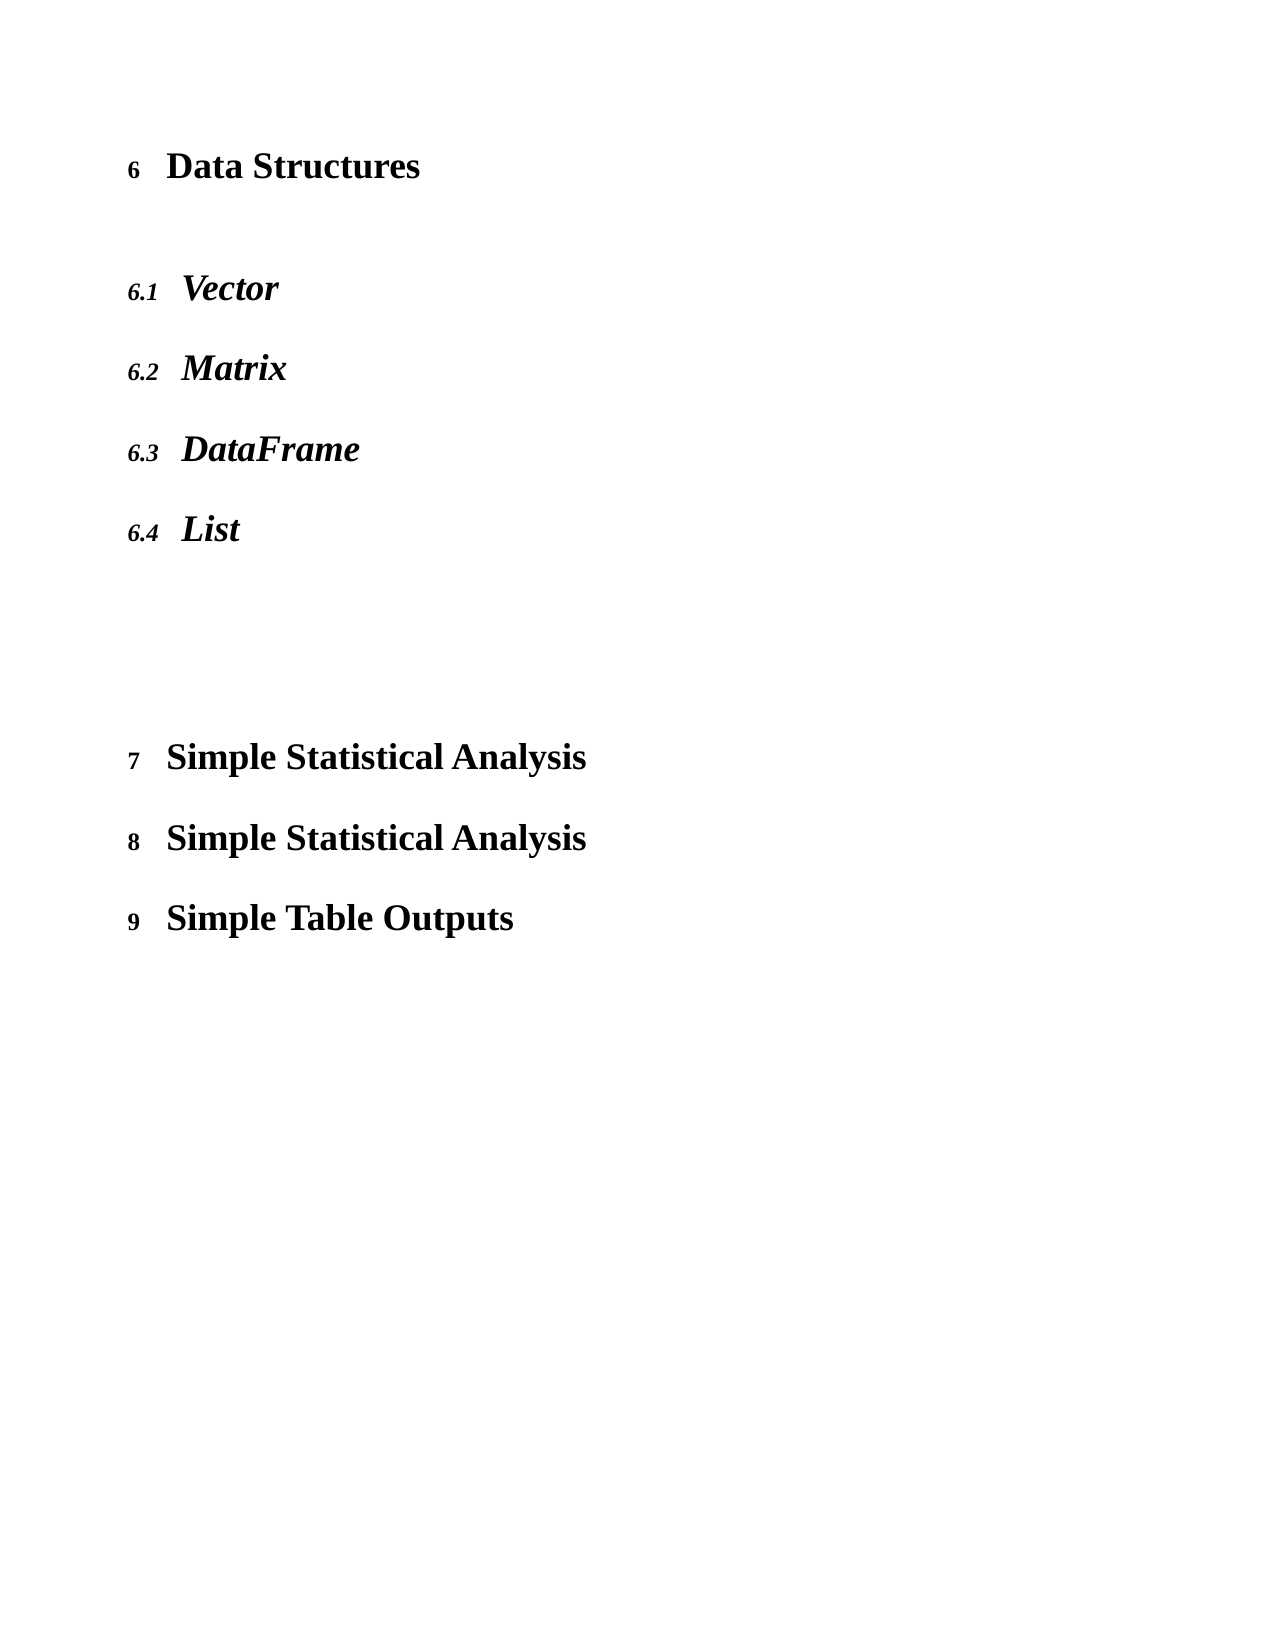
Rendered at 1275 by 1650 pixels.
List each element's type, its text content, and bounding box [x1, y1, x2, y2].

subtitle DataFrame [121, 426, 1158, 469]
subtitle Simple Statistical Analysis [121, 734, 1158, 777]
subtitle Matrix [121, 346, 1158, 389]
subtitle Simple Table Outputs [121, 896, 1158, 939]
subtitle Simple Statistical Analysis [121, 815, 1158, 858]
subtitle List [121, 507, 1158, 550]
subtitle Vector [121, 265, 1158, 308]
subtitle Data Structures [121, 143, 1158, 186]
